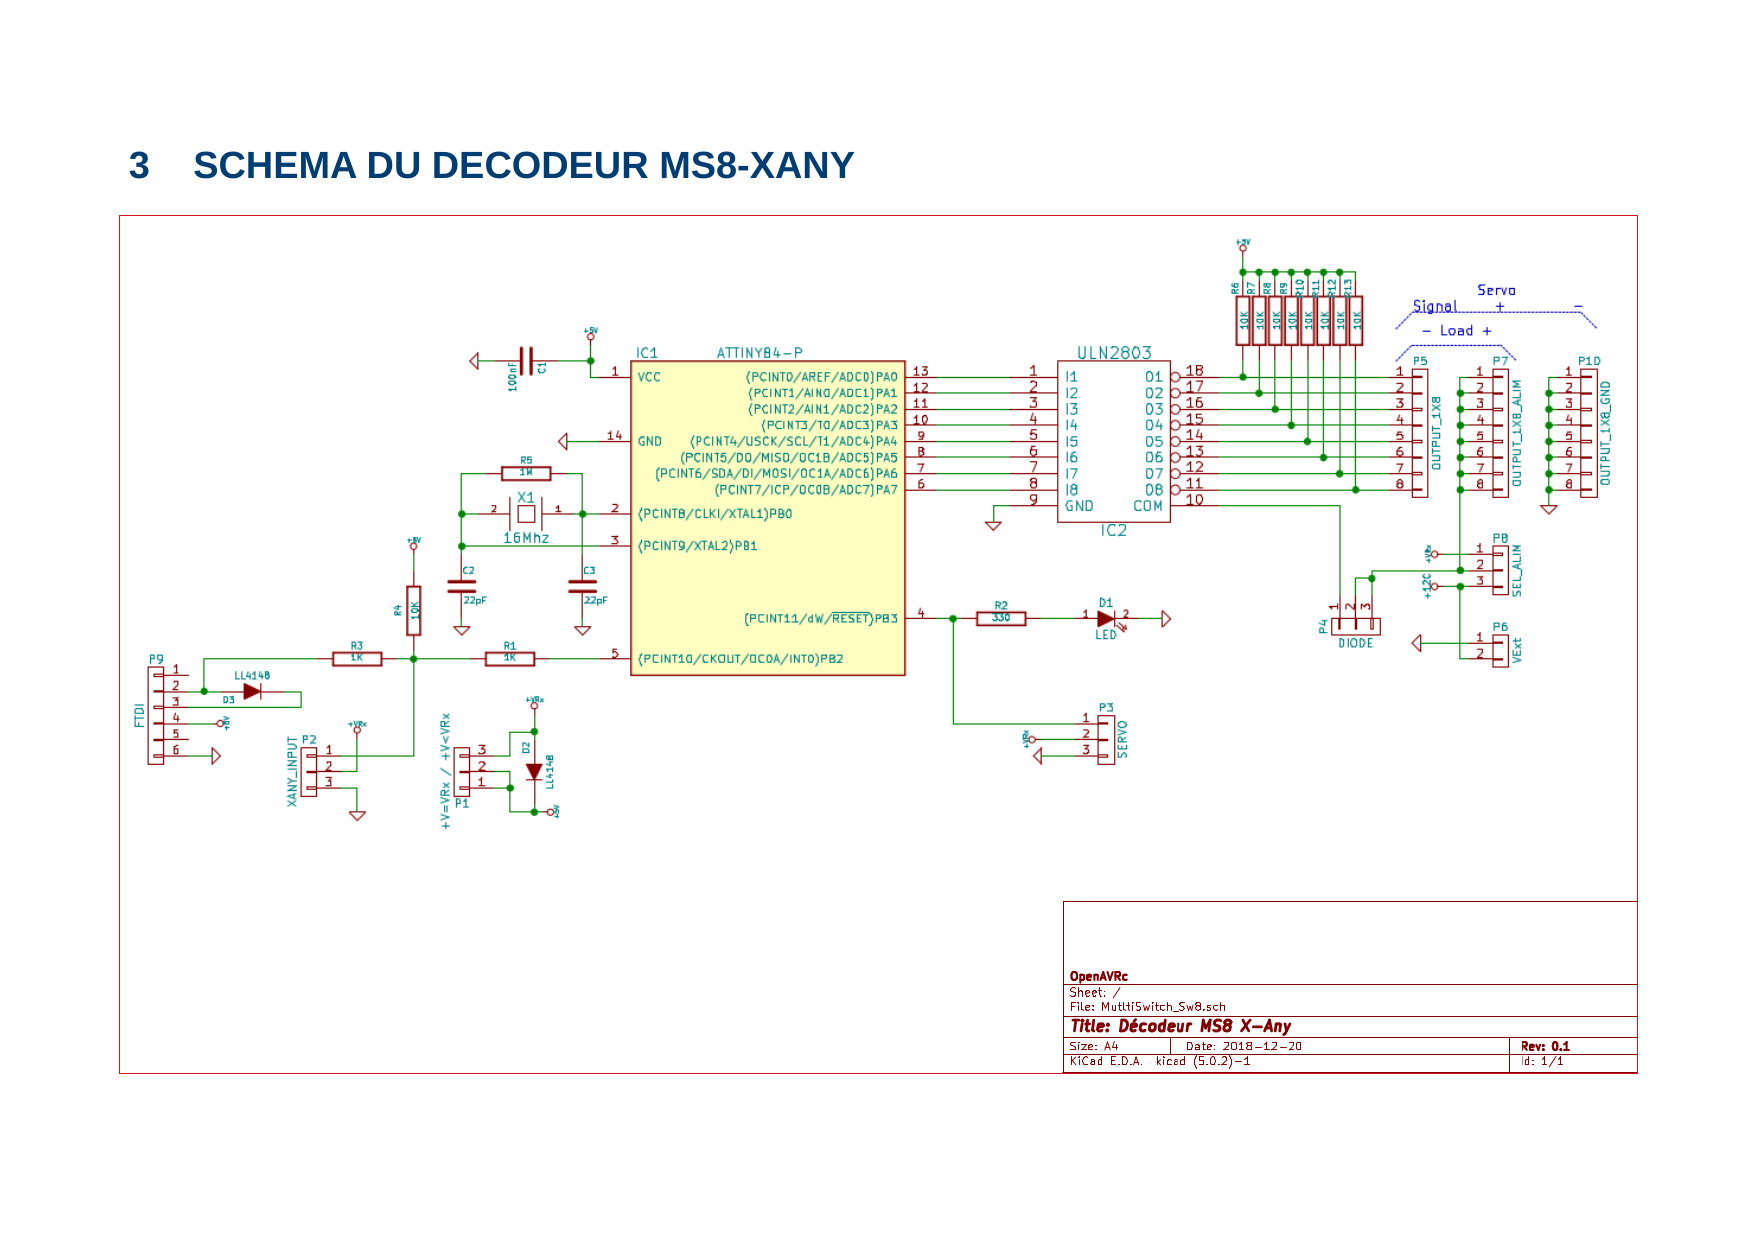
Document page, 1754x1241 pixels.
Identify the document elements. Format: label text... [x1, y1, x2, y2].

picture [118, 199, 1636, 911]
subtitle SCHEMA DU DECODEUR MS8-XANY [118, 143, 1636, 187]
picture [120, 216, 1637, 1073]
